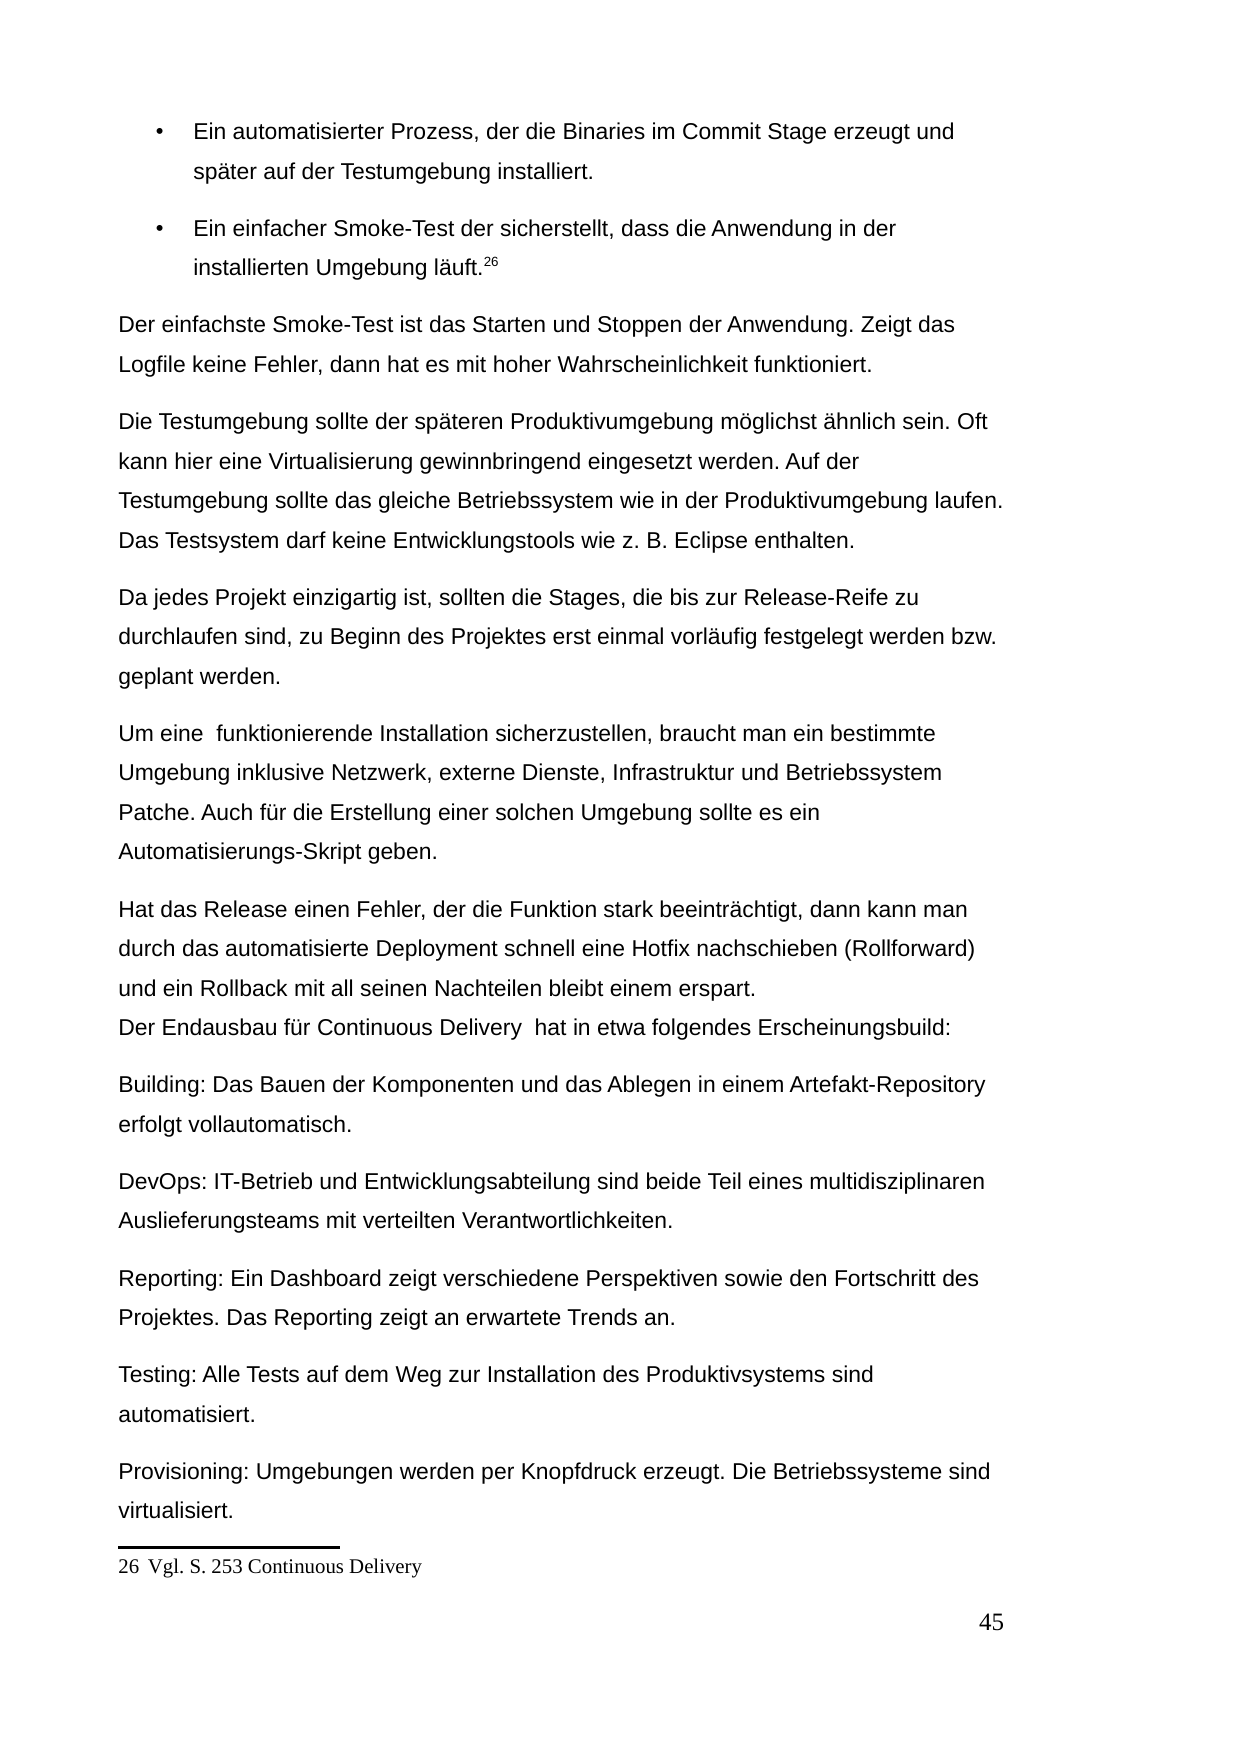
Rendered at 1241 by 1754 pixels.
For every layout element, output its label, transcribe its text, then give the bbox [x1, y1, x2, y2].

text Building: Das Bauen der Komponenten und das Ablegen in einem Artefakt-Repository erfolgt vollautomatisch. [118, 1071, 1004, 1137]
text DevOps: IT-Betrieb und Entwicklungsabteilung sind beide Teil eines multidisziplinaren Auslieferungsteams mit verteilten Verantwortlichkeiten. [118, 1168, 1004, 1234]
text Der Endausbau für Continuous Delivery hat in etwa folgendes Erscheinungsbuild: [118, 1014, 1004, 1040]
list Ein automatisierter Prozess, der die Binaries im Commit Stage erzeugt und später auf der Testumgebung installiert. [156, 118, 1004, 184]
list Vgl. S. 253 Continuous Delivery [118, 1553, 1004, 1578]
text Provisioning: Umgebungen werden per Knopfdruck erzeugt. Die Betriebssysteme sind virtualisiert. [118, 1458, 1004, 1524]
text Um eine funktionierende Installation sicherzustellen, braucht man ein bestimmte Umgebung inklusive Netzwerk, externe Dienste, Infrastruktur und Betriebssystem Patche. Auch für die Erstellung einer solchen Umgebung sollte es ein Automatisierungs-Skript geben. [118, 720, 1004, 865]
text Hat das Release einen Fehler, der die Funktion stark beeinträchtigt, dann kann man durch das automatisierte Deployment schnell eine Hotfix nachschieben (Rollforward) und ein Rollback mit all seinen Nachteilen bleibt einem erspart. [118, 896, 1004, 1001]
text Testing: Alle Tests auf dem Weg zur Installation des Produktivsystems sind automatisiert. [118, 1361, 1004, 1427]
text Die Testumgebung sollte der späteren Produktivumgebung möglichst ähnlich sein. Oft kann hier eine Virtualisierung gewinnbringend eingesetzt werden. Auf der Testumgebung sollte das gleiche Betriebssystem wie in der Produktivumgebung laufen. Das Testsystem darf keine Entwicklungstools wie z. B. Eclipse enthalten. [118, 408, 1004, 553]
text Reporting: Ein Dashboard zeigt verschiedene Perspektiven sowie den Fortschritt des Projektes. Das Reporting zeigt an erwartete Trends an. [118, 1264, 1004, 1330]
text Der einfachste Smoke-Test ist das Starten und Stoppen der Anwendung. Zeigt das Logfile keine Fehler, dann hat es mit hoher Wahrscheinlichkeit funktioniert. [118, 311, 1004, 377]
text Da jedes Projekt einzigartig ist, sollten die Stages, die bis zur Release-Reife zu durchlaufen sind, zu Beginn des Projektes erst einmal vorläufig festgelegt werden bzw. geplant werden. [118, 584, 1004, 689]
list Ein einfacher Smoke-Test der sicherstellt, dass die Anwendung in der installierten Umgebung läuft. [156, 215, 1004, 281]
